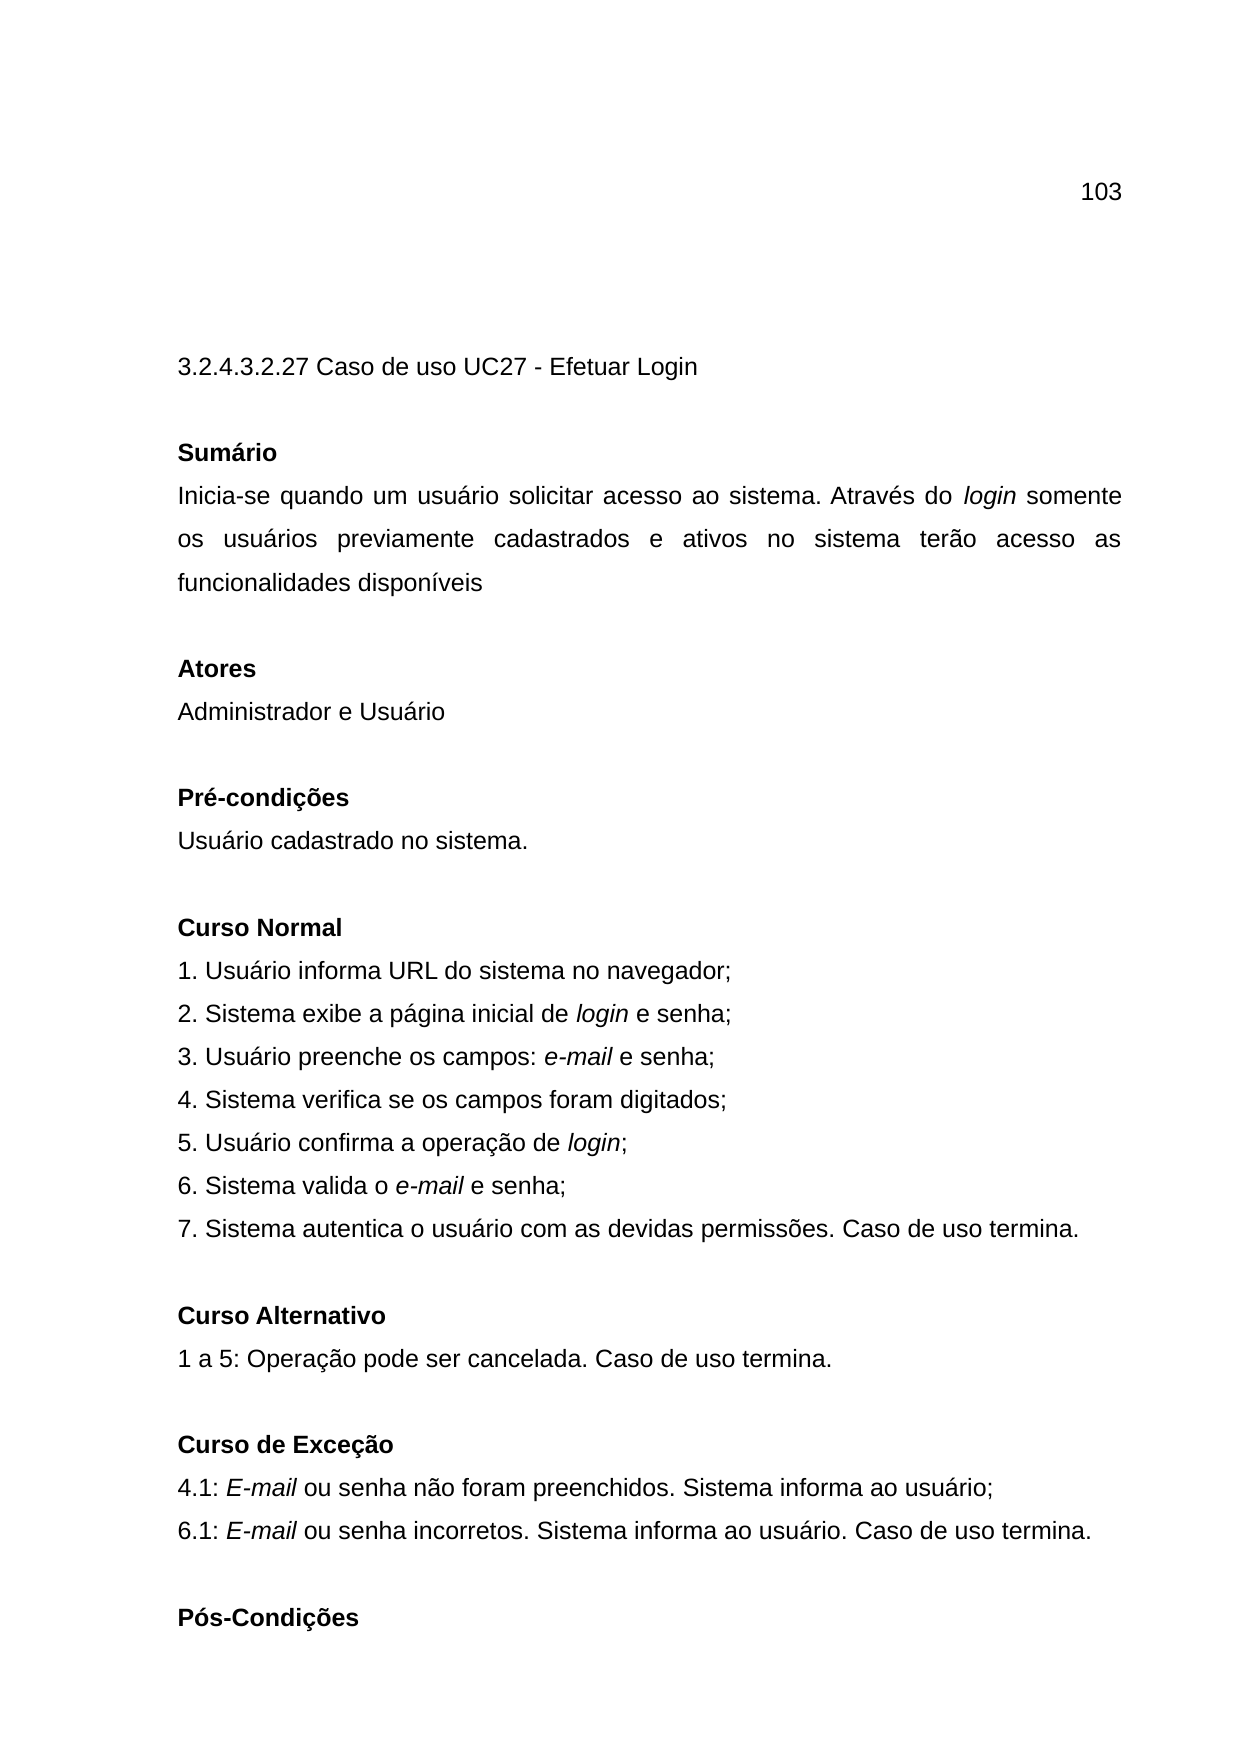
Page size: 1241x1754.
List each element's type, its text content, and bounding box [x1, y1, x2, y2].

text Curso Alternativo [177, 1301, 1122, 1329]
text Pós-Condições [177, 1603, 1122, 1631]
text Curso Normal [177, 913, 1122, 941]
text 3. Usuário preenche os campos: e-mail e senha; [177, 1042, 1122, 1071]
text 3.2.4.3.2.27 Caso de uso UC27 - Efetuar Login [177, 352, 1122, 381]
text 1. Usuário informa URL do sistema no navegador; [177, 956, 1122, 984]
text Curso de Exceção [177, 1430, 1122, 1459]
text 4.1: E-mail ou senha não foram preenchidos. Sistema informa ao usuário; [177, 1473, 1122, 1502]
text Usuário cadastrado no sistema. [177, 826, 1122, 855]
text 7. Sistema autentica o usuário com as devidas permissões. Caso de uso termina. [177, 1214, 1122, 1243]
text 5. Usuário confirma a operação de login; [177, 1128, 1122, 1157]
text 4. Sistema verifica se os campos foram digitados; [177, 1085, 1122, 1114]
text Atores [177, 654, 1122, 683]
text Pré-condições [177, 783, 1122, 812]
text 1 a 5: Operação pode ser cancelada. Caso de uso termina. [177, 1344, 1122, 1373]
text 2. Sistema exibe a página inicial de login e senha; [177, 999, 1122, 1028]
text Administrador e Usuário [177, 697, 1122, 726]
text Inicia-se quando um usuário solicitar acesso ao sistema. Através do login somente os usuários previamente cadastrados e ativos no sistema terão acesso as funcionalidades disponíveis [177, 481, 1122, 596]
text 6. Sistema valida o e-mail e senha; [177, 1171, 1122, 1200]
text 6.1: E-mail ou senha incorretos. Sistema informa ao usuário. Caso de uso termina. [177, 1516, 1122, 1545]
text Sumário [177, 438, 1122, 467]
